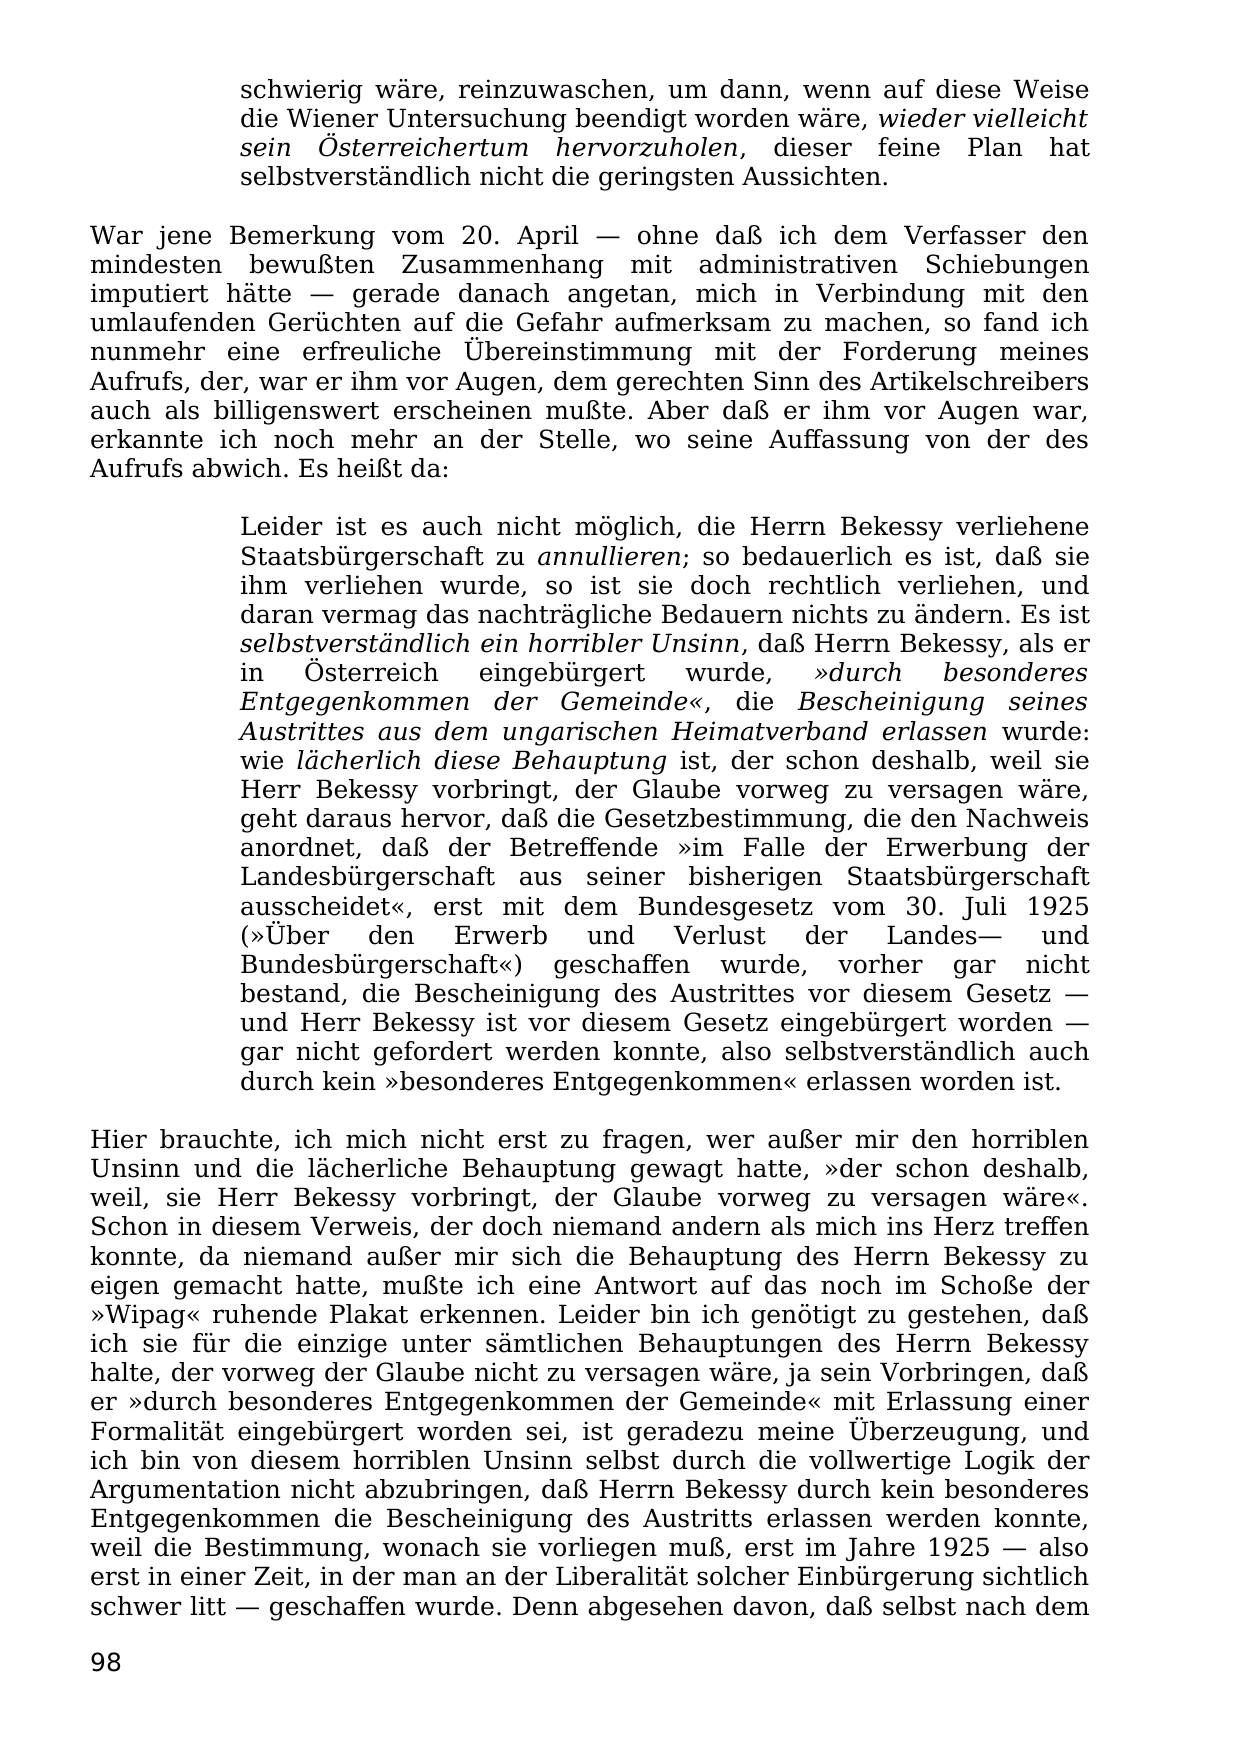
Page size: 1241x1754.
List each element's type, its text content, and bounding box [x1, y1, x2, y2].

text Hier brauchte, ich mich nicht erst zu fragen, wer außer mir den horriblen Unsinn und die lächerliche Behauptung gewagt hatte, »der schon deshalb, weil, sie Herr Bekessy vorbringt, der Glaube vorweg zu versagen wäre«. Schon in diesem Verweis, der doch niemand andern als mich ins Herz treffen konnte, da niemand außer mir sich die Behauptung des Herrn Bekessy zu eigen gemacht hatte, mußte ich eine Antwort auf das noch im Schoße der »Wipag« ruhende Plakat erkennen. Leider bin ich genötigt zu gestehen, daß ich sie für die einzige unter sämtlichen Behauptungen des Herrn Bekessy halte, der vorweg der Glaube nicht zu versagen wäre, ja sein Vorbringen, daß er »durch besonderes Entgegenkommen der Gemeinde« mit Erlassung einer Formalität eingebürgert worden sei, ist geradezu meine Überzeugung, und ich bin von diesem horriblen Unsinn selbst durch die vollwertige Logik der Argumentation nicht abzubringen, daß Herrn Bekessy durch kein besonderes Entgegenkommen die Bescheinigung des Austritts erlassen werden konnte, weil die Bestimmung, wonach sie vorliegen muß, erst im Jahre 1925 — also erst in einer Zeit, in der man an der Liberalität solcher Einbürgerung sichtlich schwer litt — geschaffen wurde. Denn abgesehen davon, daß selbst nach dem [90, 1125, 1091, 1621]
text War jene Bemerkung vom 20. April — ohne daß ich dem Verfasser den mindesten bewußten Zusammenhang mit administrativen Schiebungen imputiert hätte — gerade danach angetan, mich in Verbindung mit den umlaufenden Gerüchten auf die Gefahr aufmerksam zu machen, so fand ich nunmehr eine erfreuliche Übereinstimmung mit der Forderung meines Aufrufs, der, war er ihm vor Augen, dem gerechten Sinn des Artikelschreibers auch als billigenswert erscheinen mußte. Aber daß er ihm vor Augen war, erkannte ich noch mehr an der Stelle, wo seine Auffassung von der des Aufrufs abwich. Es heißt da: [90, 221, 1091, 483]
text Leider ist es auch nicht möglich, die Herrn Bekessy verliehene Staatsbürgerschaft zu annullieren; so bedauerlich es ist, daß sie ihm verliehen wurde, so ist sie doch rechtlich verliehen, und daran vermag das nachträgliche Bedauern nichts zu ändern. Es ist selbstverständlich ein horribler Unsinn, daß Herrn Bekessy, als er in Österreich eingebürgert wurde, »durch besonderes Entgegenkommen der Gemeinde«, die Bescheinigung seines Austrittes aus dem ungarischen Heimatverband erlassen wurde: wie lächerlich diese Behauptung ist, der schon deshalb, weil sie Herr Bekessy vorbringt, der Glaube vorweg zu versagen wäre, geht daraus hervor, daß die Gesetzbestimmung, die den Nachweis anordnet, daß der Betreffende »im Falle der Erwerbung der Landesbürgerschaft aus seiner bisherigen Staatsbürgerschaft ausscheidet«, erst mit dem Bundesgesetz vom 30. Juli 1925 (»Über den Erwerb und Verlust der Landes— und Bundesbürgerschaft«) geschaffen wurde, vorher gar nicht bestand, die Bescheinigung des Austrittes vor diesem Gesetz — und Herr Bekessy ist vor diesem Gesetz eingebürgert worden — gar nicht gefordert werden konnte, also selbstverständlich auch durch kein »besonderes Entgegenkommen« erlassen worden ist. [240, 512, 1091, 1096]
text schwierig wäre, reinzuwaschen, um dann, wenn auf diese Weise die Wiener Untersuchung beendigt worden wäre, wieder vielleicht sein Österreichertum hervorzuholen, dieser feine Plan hat selbstverständlich nicht die geringsten Aussichten. [240, 75, 1091, 192]
